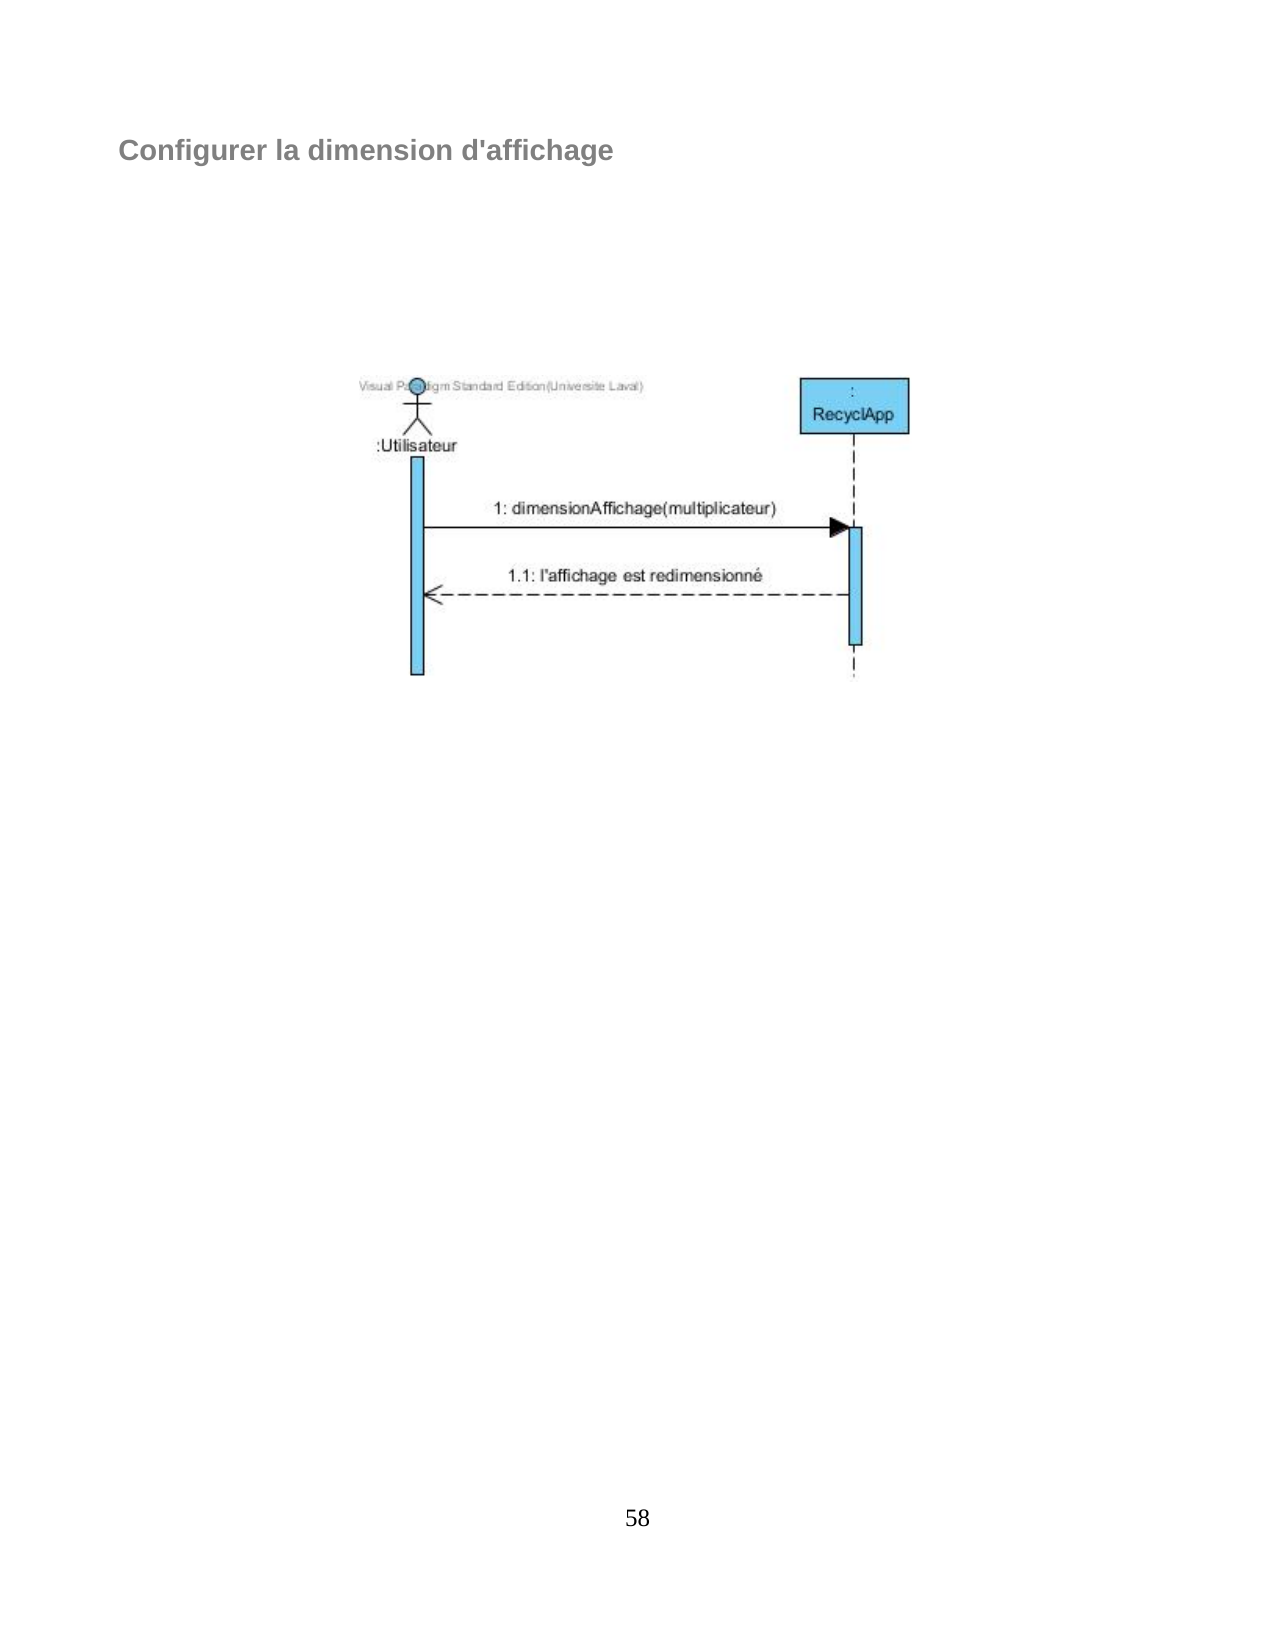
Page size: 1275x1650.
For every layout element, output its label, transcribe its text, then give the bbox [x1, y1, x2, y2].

picture [359, 375, 916, 682]
subtitle Configurer la dimension d'affichage [118, 133, 1157, 166]
